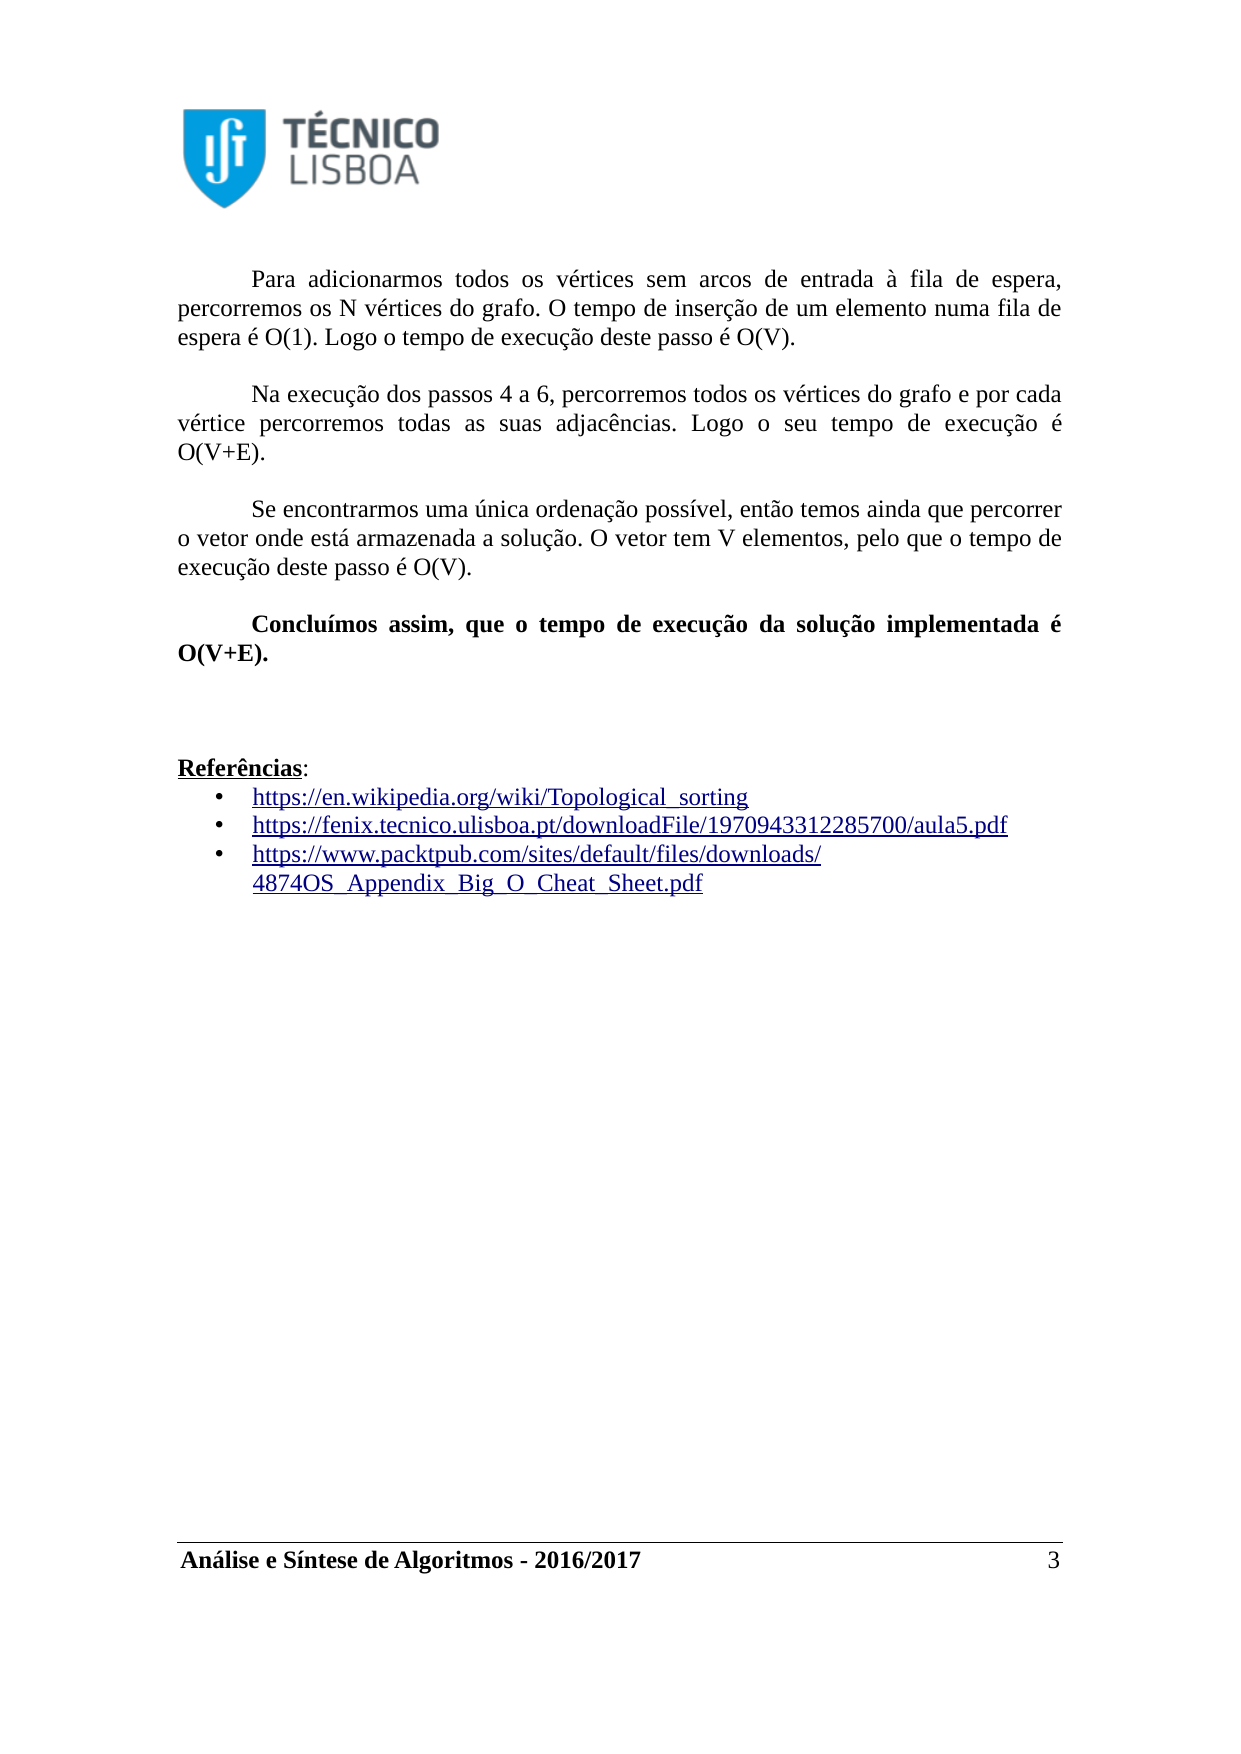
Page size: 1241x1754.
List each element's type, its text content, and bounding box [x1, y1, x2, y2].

text Referências: [177, 753, 1063, 782]
list https://www.packtpub.com/sites/default/files/downloads/4874OS_Appendix_Big_O_Cheat_Sheet.pdf [215, 839, 1063, 897]
text Se encontrarmos uma única ordenação possível, então temos ainda que percorrer o vetor onde está armazenada a solução. O vetor tem V elementos, pelo que o tempo de execução deste passo é O(V). [177, 494, 1063, 580]
list https://fenix.tecnico.ulisboa.pt/downloadFile/1970943312285700/aula5.pdf [215, 810, 1063, 839]
text Concluímos assim, que o tempo de execução da solução implementada é O(V+E). [177, 609, 1063, 667]
text Na execução dos passos 4 a 6, percorremos todos os vértices do grafo e por cada vértice percorremos todas as suas adjacências. Logo o seu tempo de execução é O(V+E). [177, 379, 1063, 465]
picture [182, 107, 440, 209]
text Para adicionarmos todos os vértices sem arcos de entrada à fila de espera, percorremos os N vértices do grafo. O tempo de inserção de um elemento numa fila de espera é O(1). Logo o tempo de execução deste passo é O(V). [177, 264, 1063, 350]
list https://en.wikipedia.org/wiki/Topological_sorting [215, 782, 1063, 810]
